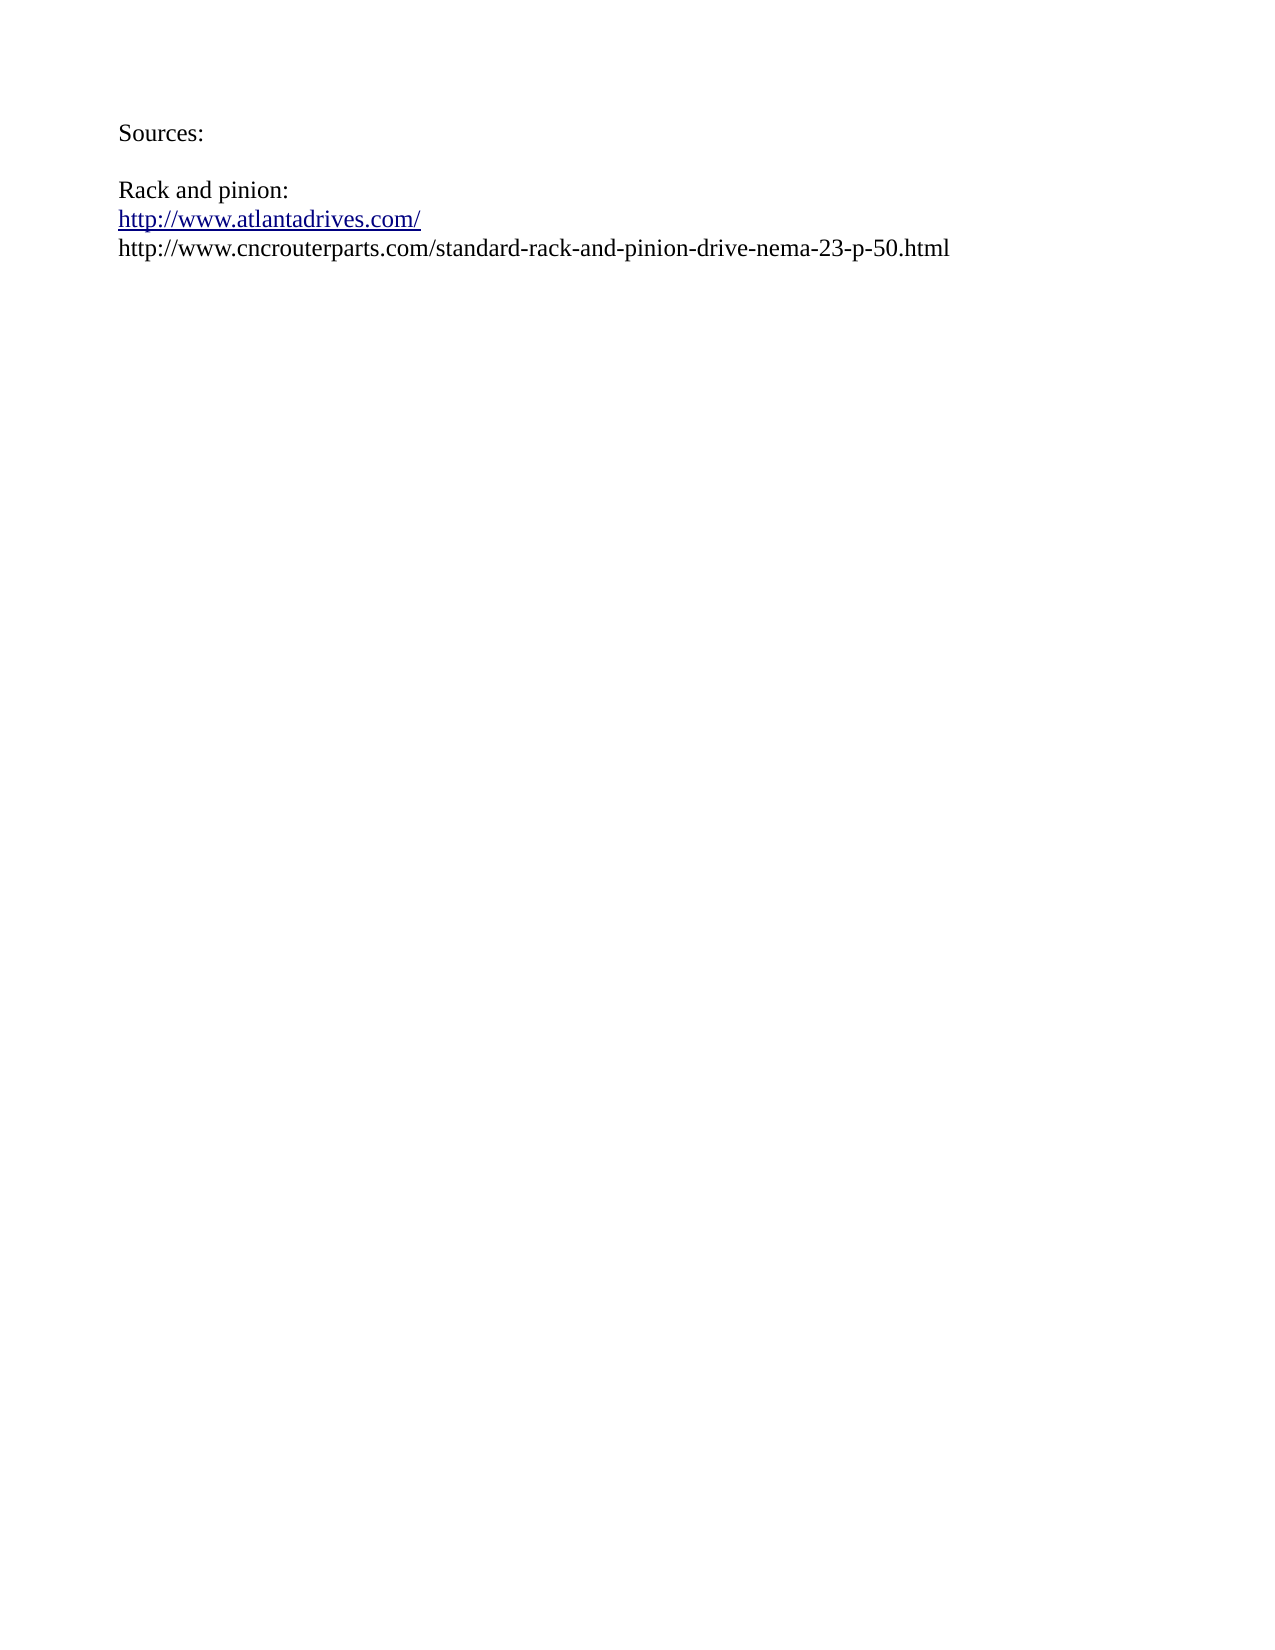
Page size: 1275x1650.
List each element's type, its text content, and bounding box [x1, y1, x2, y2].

text http://www.cncrouterparts.com/standard-rack-and-pinion-drive-nema-23-p-50.html [118, 233, 1157, 262]
text http://www.atlantadrives.com/ [118, 204, 1157, 233]
text Sources: [118, 118, 1157, 147]
text Rack and pinion: [118, 176, 1157, 204]
